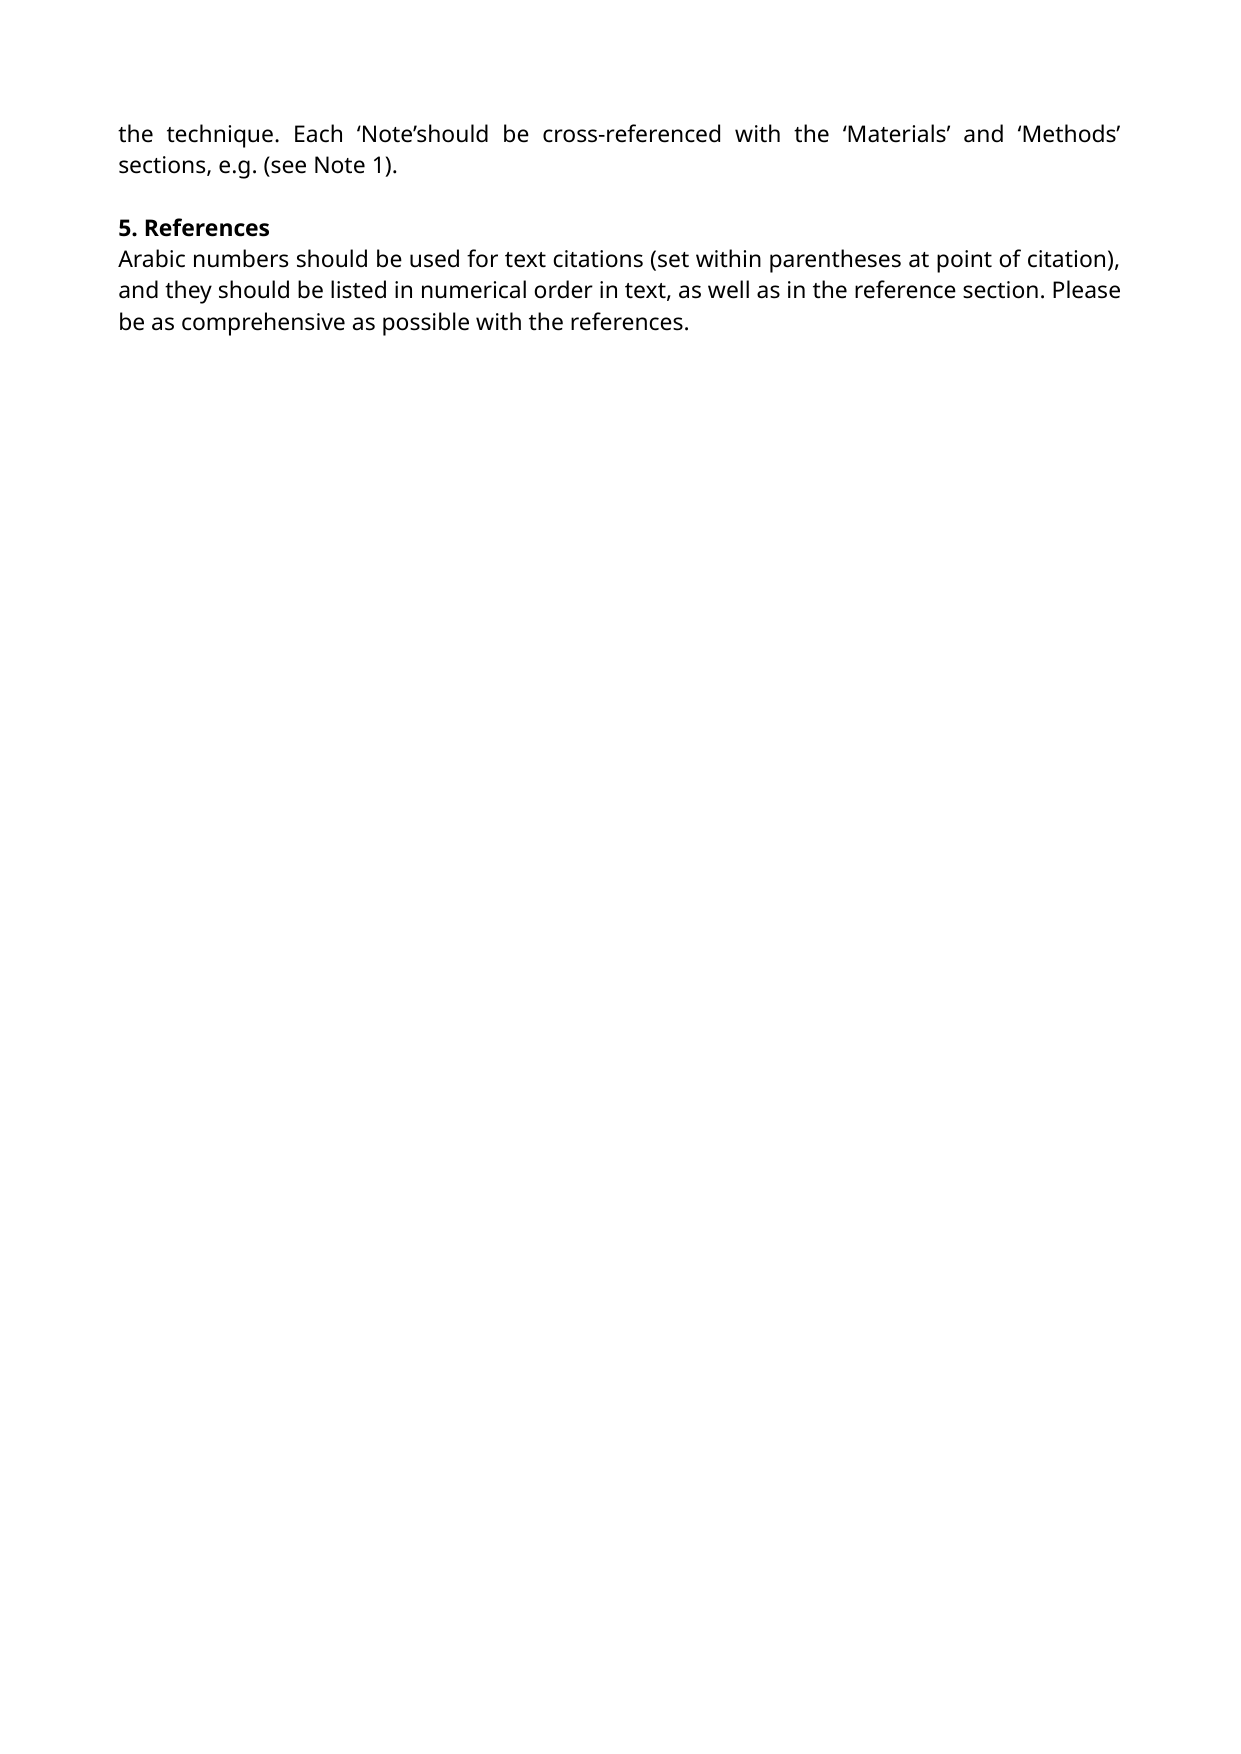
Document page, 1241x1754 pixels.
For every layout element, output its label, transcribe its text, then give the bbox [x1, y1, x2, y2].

text the technique. Each ‘Note’should be cross-referenced with the ‘Materials’ and ‘Methods’ sections, e.g. (see Note 1). [118, 118, 1122, 181]
text 5. References [118, 212, 1122, 243]
text Arabic numbers should be used for text citations (set within parentheses at point of citation), and they should be listed in numerical order in text, as well as in the reference section. Please be as comprehensive as possible with the references. [118, 243, 1122, 337]
